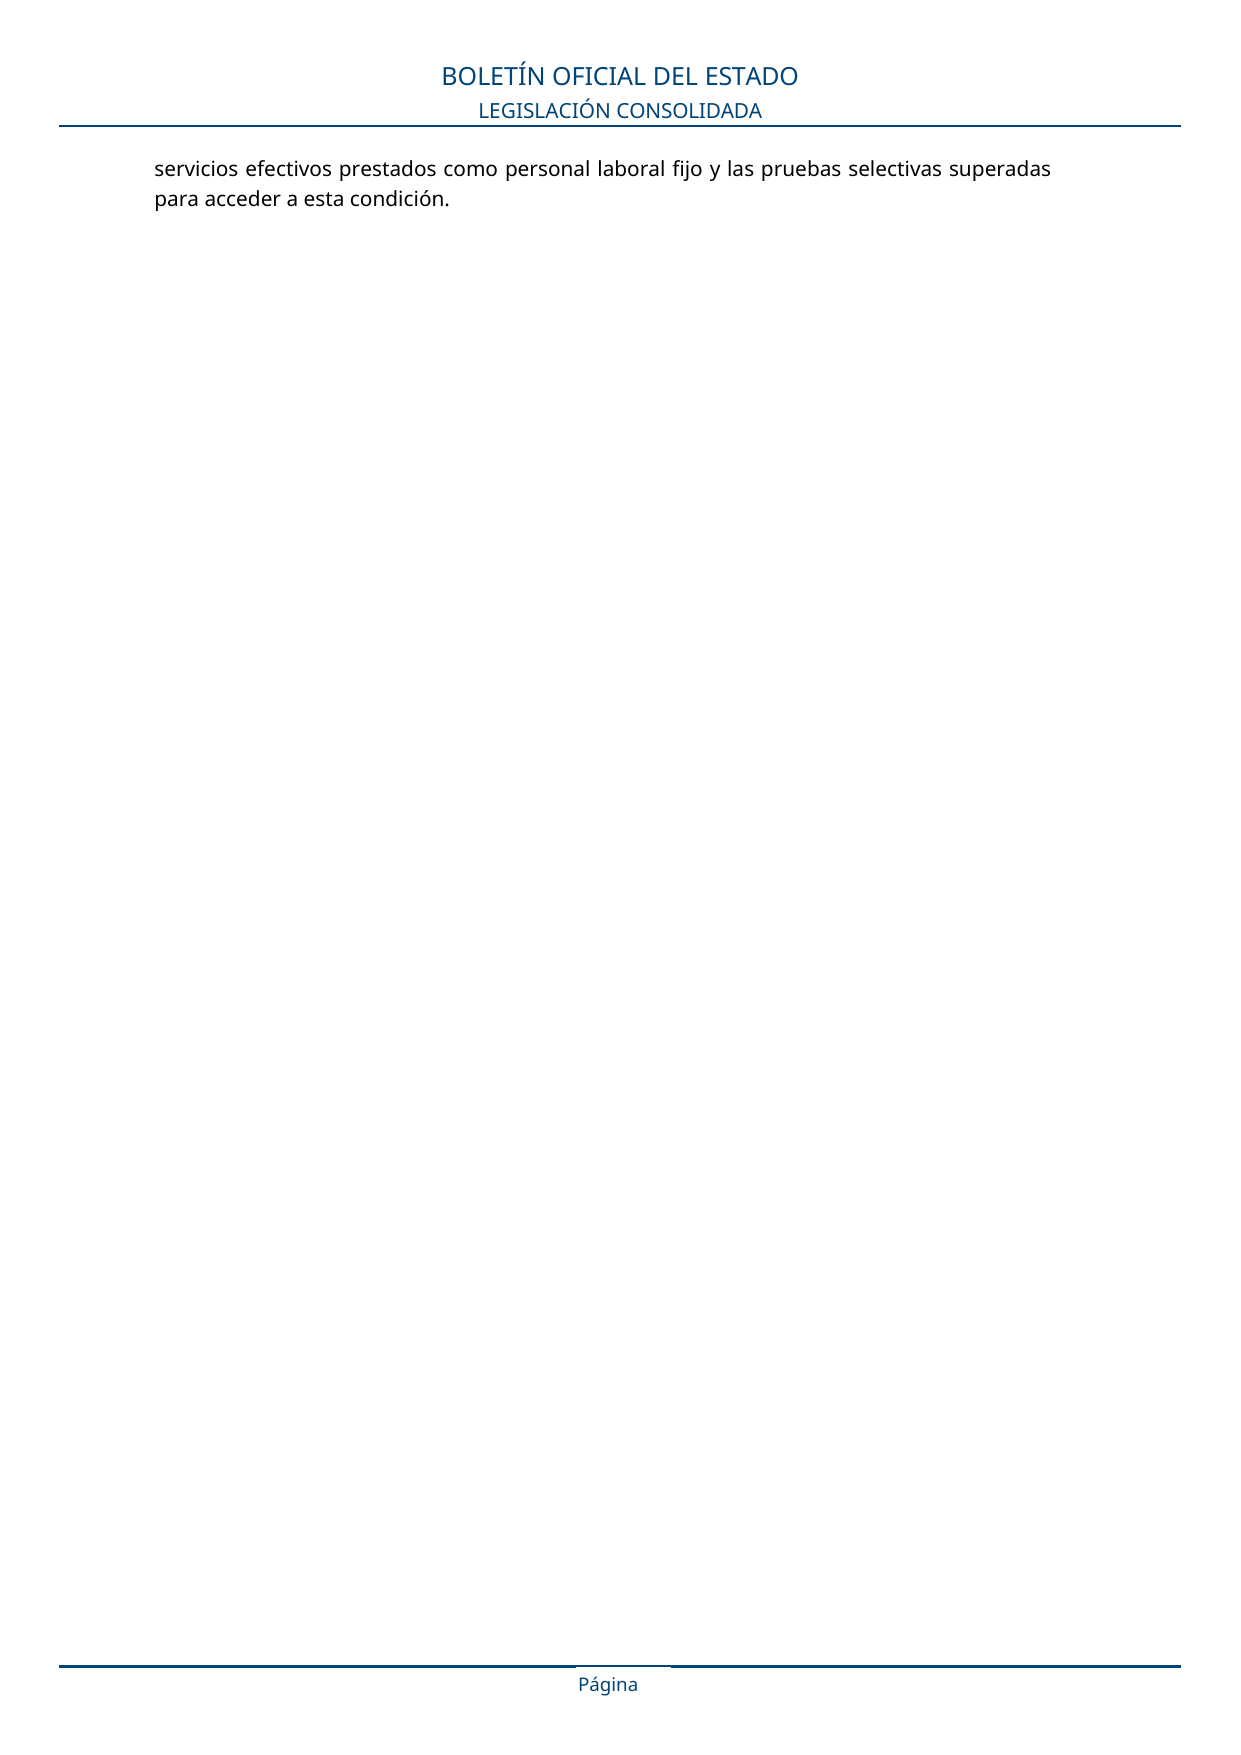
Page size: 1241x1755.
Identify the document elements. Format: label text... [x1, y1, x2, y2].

text servicios efectivos prestados como personal laboral fijo y las pruebas selectivas superadas para acceder a esta condición. [154, 154, 1052, 212]
